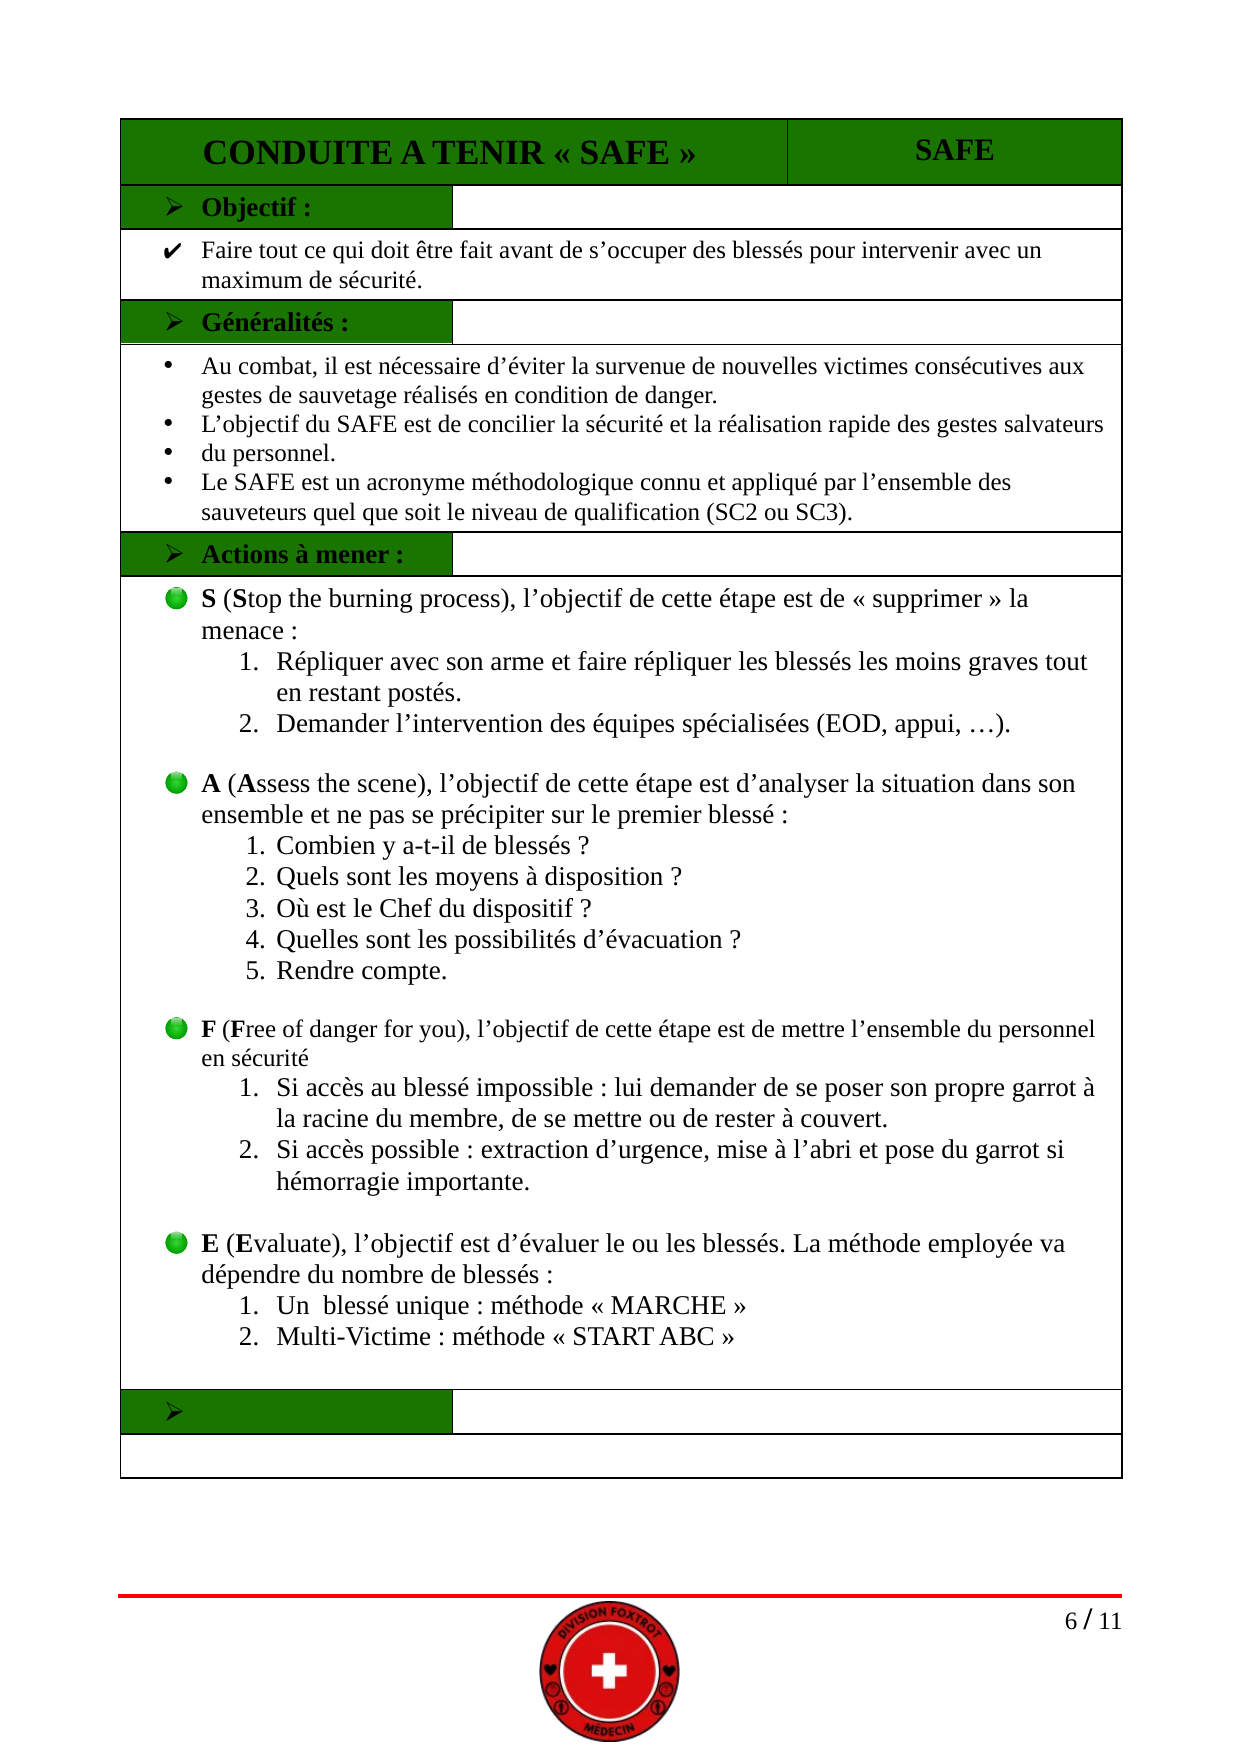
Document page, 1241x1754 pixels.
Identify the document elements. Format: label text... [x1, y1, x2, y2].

table_cell [453, 533, 1121, 575]
table_cell [453, 186, 1121, 228]
table_cell [453, 301, 1121, 343]
table_cell Objectif : [121, 186, 452, 228]
table_cell [453, 1390, 1121, 1433]
table_cell Généralités : [121, 301, 452, 343]
table_header SAFE [788, 120, 1121, 184]
table_cell Actions à mener : [121, 533, 452, 575]
table_cell S (Stop the burning process), l’objectif de cette étape est de « supprimer » la menace : Répliquer avec son arme et faire répliquer les blessés les moins graves tout en restant postés. Demander l’intervention des équipes spécialisées (EOD, appui, …). A (Assess the scene), l’objectif de cette étape est d’analyser la situation dans son ensemble et ne pas se précipiter sur le premier blessé : Combien y a-t-il de blessés ? Quels sont les moyens à disposition ? Où est le Chef du dispositif ? Quelles sont les possibilités d’évacuation ? Rendre compte. F (Free of danger for you), l’objectif de cette étape est de mettre l’ensemble du personnel en sécurité Si accès au blessé impossible : lui demander de se poser son propre garrot à la racine du membre, de se mettre ou de rester à couvert. Si accès possible : extraction d’urgence, mise à l’abri et pose du garrot si hémorragie importante. E (Evaluate), l’objectif est d’évaluer le ou les blessés. La méthode employée va dépendre du nombre de blessés : Un blessé unique : méthode « MARCHE » Multi-Victime : méthode « START ABC » [121, 577, 1121, 1388]
picture [539, 1601, 680, 1742]
table_cell Au combat, il est nécessaire d’éviter la survenue de nouvelles victimes consécutives aux gestes de sauvetage réalisés en condition de danger. L’objectif du SAFE est de concilier la sécurité et la réalisation rapide des gestes salvateurs du personnel. Le SAFE est un acronyme méthodologique connu et appliqué par l’ensemble des sauveteurs quel que soit le niveau de qualification (SC2 ou SC3). [121, 345, 1121, 531]
table_cell Faire tout ce qui doit être fait avant de s’occuper des blessés pour intervenir avec un maximum de sécurité. [121, 230, 1121, 299]
table_cell [121, 1390, 452, 1433]
table_header CONDUITE A TENIR « SAFE » [121, 120, 787, 184]
table_cell [121, 1435, 1121, 1477]
